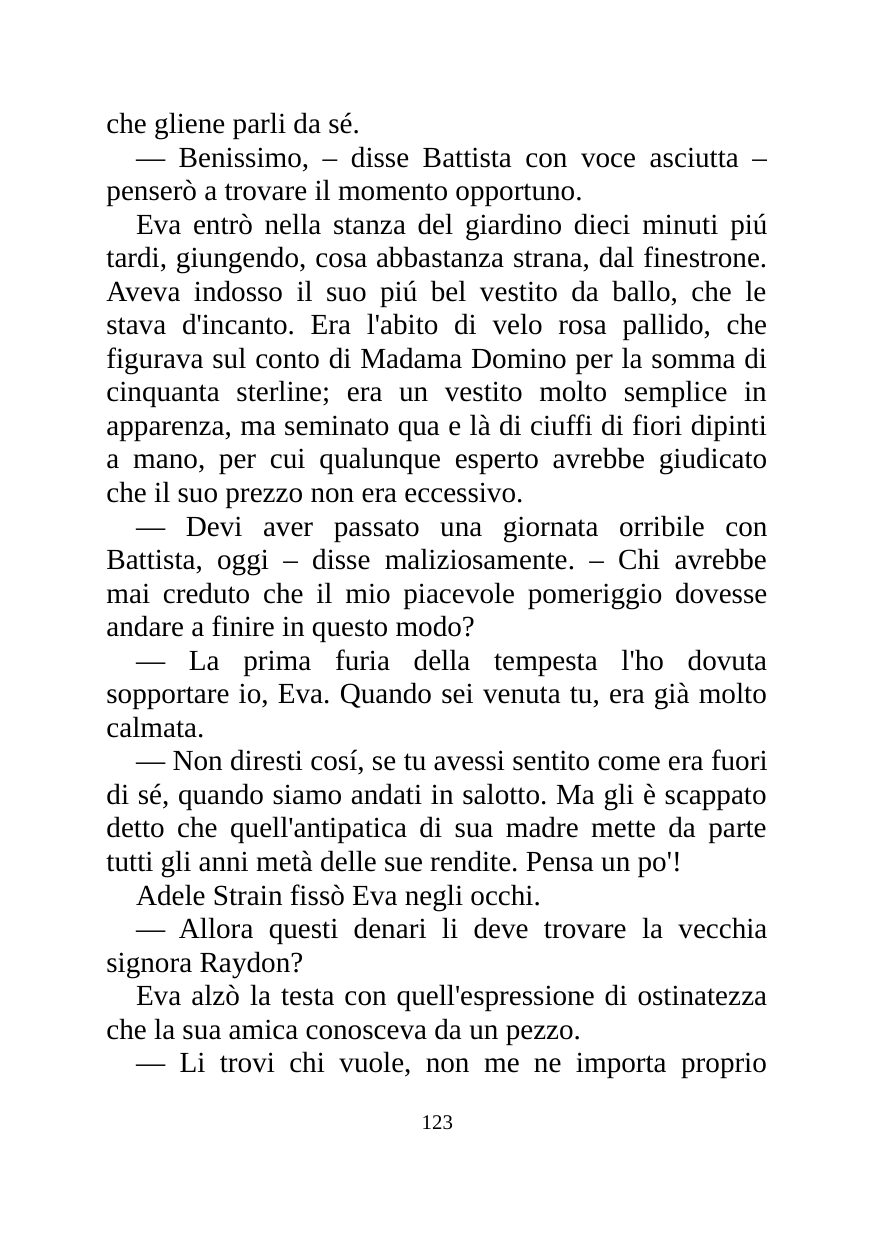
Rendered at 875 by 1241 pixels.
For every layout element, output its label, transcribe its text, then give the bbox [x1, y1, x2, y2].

text — La prima furia della tempesta l'ho dovuta sopportare io, Eva. Quando sei venuta tu, era già molto calmata. [106, 643, 768, 743]
text che gliene parli da sé. [106, 106, 768, 140]
text — Devi aver passato una giornata orribile con Battista, oggi – disse maliziosamente. – Chi avrebbe mai creduto che il mio piacevole pomeriggio dovesse andare a finire in questo modo? [106, 509, 768, 643]
text — Non diresti cosí, se tu avessi sentito come era fuori di sé, quando siamo andati in salotto. Ma gli è scappato detto che quell'antipatica di sua madre mette da parte tutti gli anni metà delle sue rendite. Pensa un po'! [106, 743, 768, 878]
text Adele Strain fissò Eva negli occhi. [106, 878, 768, 911]
text — Benissimo, – disse Battista con voce asciutta – penserò a trovare il momento opportuno. [106, 140, 768, 207]
text — Allora questi denari li deve trovare la vecchia signora Raydon? [106, 911, 768, 978]
text Eva entrò nella stanza del giardino dieci minuti piú tardi, giungendo, cosa abbastanza strana, dal finestrone. Aveva indosso il suo piú bel vestito da ballo, che le stava d'incanto. Era l'abito di velo rosa pallido, che figurava sul conto di Madama Domino per la somma di cinquanta sterline; era un vestito molto semplice in apparenza, ma seminato qua e là di ciuffi di fiori dipinti a mano, per cui qualunque esperto avrebbe giudicato che il suo prezzo non era eccessivo. [106, 207, 768, 509]
text Eva alzò la testa con quell'espressione di ostinatezza che la sua amica conosceva da un pezzo. [106, 978, 768, 1045]
text — Li trovi chi vuole, non me ne importa proprio [106, 1045, 768, 1079]
